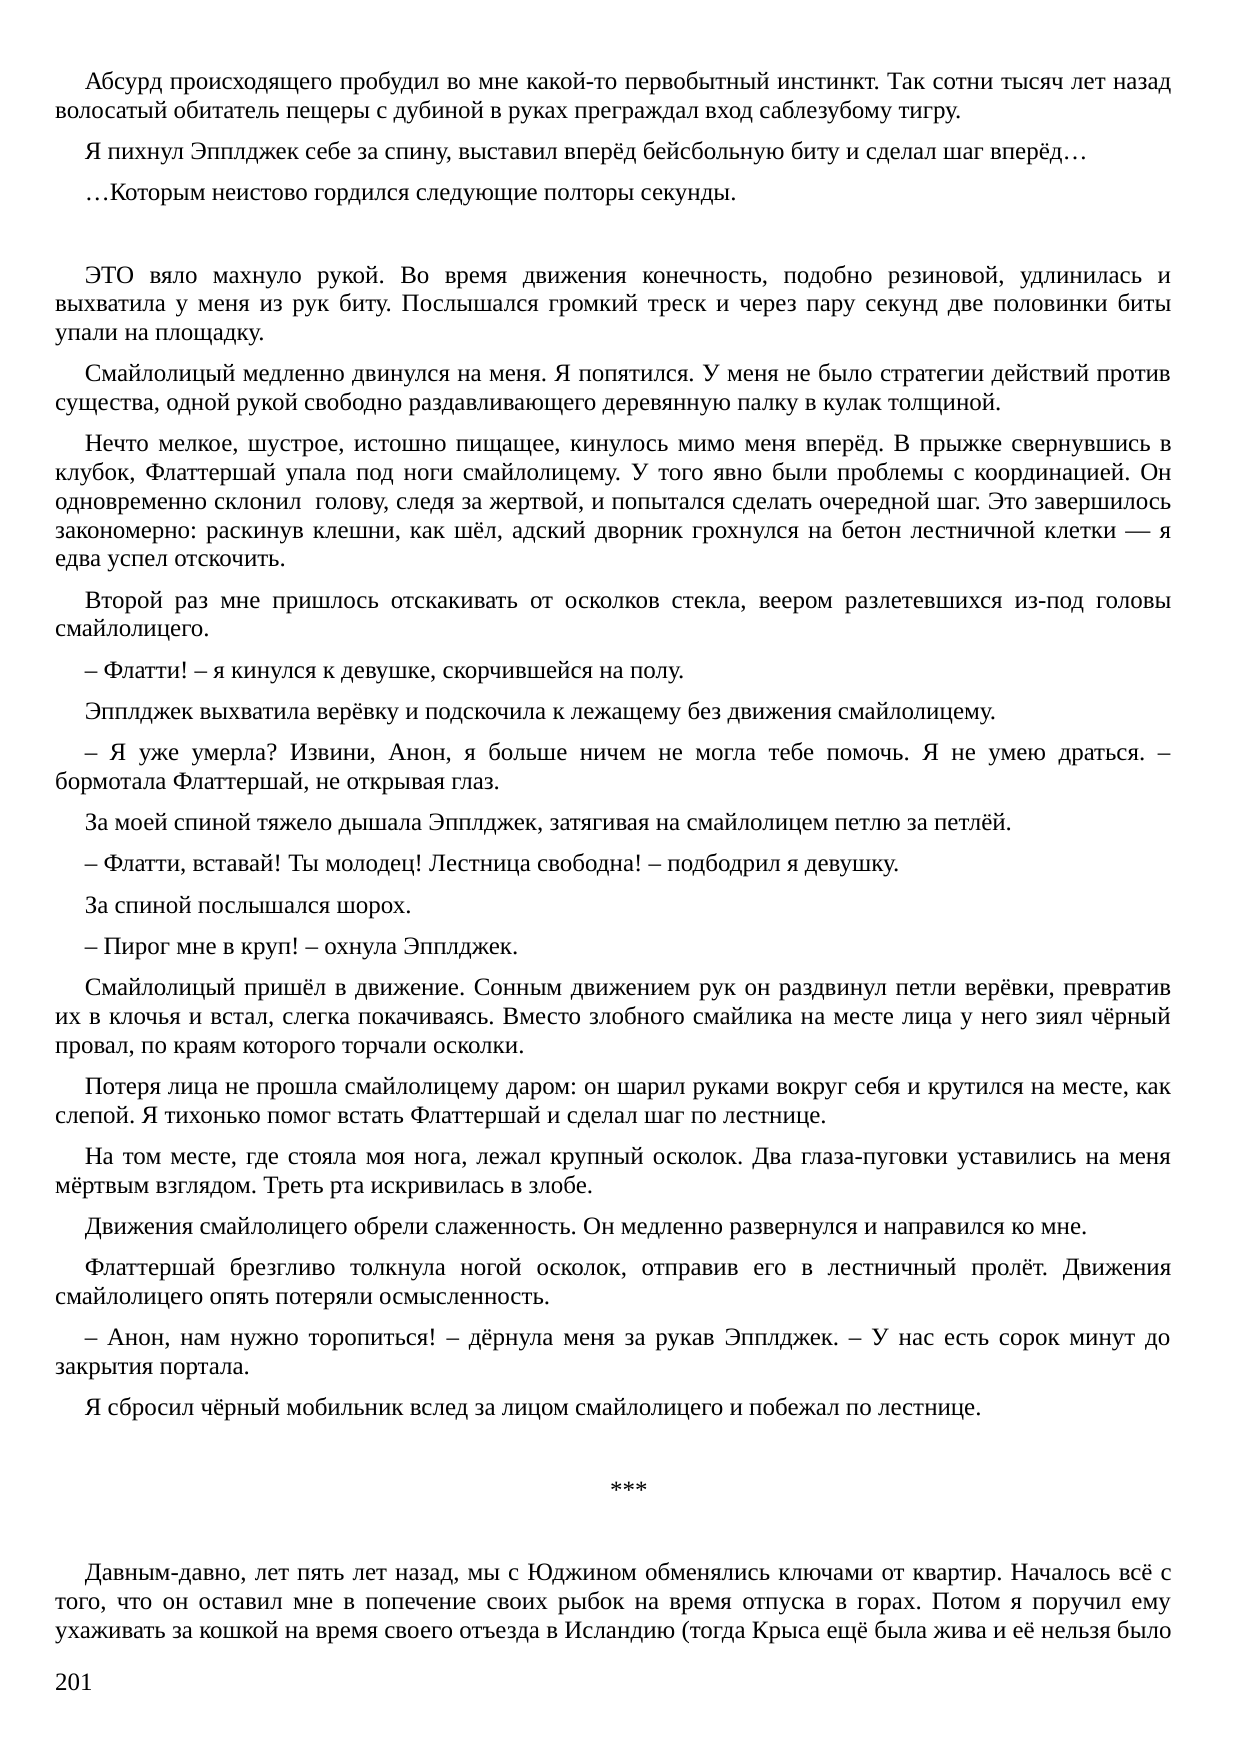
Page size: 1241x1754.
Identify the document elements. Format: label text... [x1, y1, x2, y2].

text *** [55, 1475, 1173, 1503]
text ЭТО вяло махнуло рукой. Во время движения конечность, подобно резиновой, удлинилась и выхватила у меня из рук биту. Послышался громкий треск и через пару секунд две половинки биты упали на площадку. [55, 260, 1173, 346]
text …Которым неистово гордился следующие полторы секунды. [55, 177, 1173, 206]
text – Пирог мне в круп! – охнула Эпплджек. [55, 931, 1173, 960]
text Я сбросил чёрный мобильник вслед за лицом смайлолицего и побежал по лестнице. [55, 1392, 1173, 1421]
text Абсурд происходящего пробудил во мне какой-то первобытный инстинкт. Так сотни тысяч лет назад волосатый обитатель пещеры с дубиной в руках преграждал вход саблезубому тигру. [55, 66, 1173, 123]
text – Флатти! – я кинулся к девушке, скорчившейся на полу. [55, 655, 1173, 683]
text – Анон, нам нужно торопиться! – дёрнула меня за рукав Эпплджек. – У нас есть сорок минут до закрытия портала. [55, 1322, 1173, 1380]
text Нечто мелкое, шустрое, истошно пищащее, кинулось мимо меня вперёд. В прыжке свернувшись в клубок, Флаттершай упала под ноги смайлолицему. У того явно были проблемы с координацией. Он одновременно склонил голову, следя за жертвой, и попытался сделать очередной шаг. Это завершилось закономерно: раскинув клешни, как шёл, адский дворник грохнулся на бетон лестничной клетки — я едва успел отскочить. [55, 428, 1173, 572]
text Давным-давно, лет пять лет назад, мы с Юджином обменялись ключами от квартир. Началось всё с того, что он оставил мне в попечение своих рыбок на время отпуска в горах. Потом я поручил ему ухаживать за кошкой на время своего отъезда в Исландию (тогда Крыса ещё была жива и её нельзя было [55, 1557, 1173, 1643]
text – Флатти, вставай! Ты молодец! Лестница свободна! – подбодрил я девушку. [55, 848, 1173, 877]
text Я пихнул Эпплджек себе за спину, выставил вперёд бейсбольную биту и сделал шаг вперёд… [55, 136, 1173, 165]
text Второй раз мне пришлось отскакивать от осколков стекла, веером разлетевшихся из-под головы смайлолицего. [55, 585, 1173, 642]
text На том месте, где стояла моя нога, лежал крупный осколок. Два глаза-пуговки уставились на меня мёртвым взглядом. Треть рта искривилась в злобе. [55, 1141, 1173, 1198]
text Потеря лица не прошла смайлолицему даром: он шарил руками вокруг себя и крутился на месте, как слепой. Я тихонько помог встать Флаттершай и сделал шаг по лестнице. [55, 1071, 1173, 1128]
text За моей спиной тяжело дышала Эпплджек, затягивая на смайлолицем петлю за петлёй. [55, 807, 1173, 836]
text За спиной послышался шорох. [55, 890, 1173, 918]
text Флаттершай брезгливо толкнула ногой осколок, отправив его в лестничный пролёт. Движения смайлолицего опять потеряли осмысленность. [55, 1252, 1173, 1310]
text – Я уже умерла? Извини, Анон, я больше ничем не могла тебе помочь. Я не умею драться. – бормотала Флаттершай, не открывая глаз. [55, 737, 1173, 795]
text Смайлолицый медленно двинулся на меня. Я попятился. У меня не было стратегии действий против существа, одной рукой свободно раздавливающего деревянную палку в кулак толщиной. [55, 358, 1173, 416]
text Смайлолицый пришёл в движение. Сонным движением рук он раздвинул петли верёвки, превратив их в клочья и встал, слегка покачиваясь. Вместо злобного смайлика на месте лица у него зиял чёрный провал, по краям которого торчали осколки. [55, 972, 1173, 1058]
text Эпплджек выхватила верёвку и подскочила к лежащему без движения смайлолицему. [55, 696, 1173, 725]
text Движения смайлолицего обрели слаженность. Он медленно развернулся и направился ко мне. [55, 1211, 1173, 1240]
